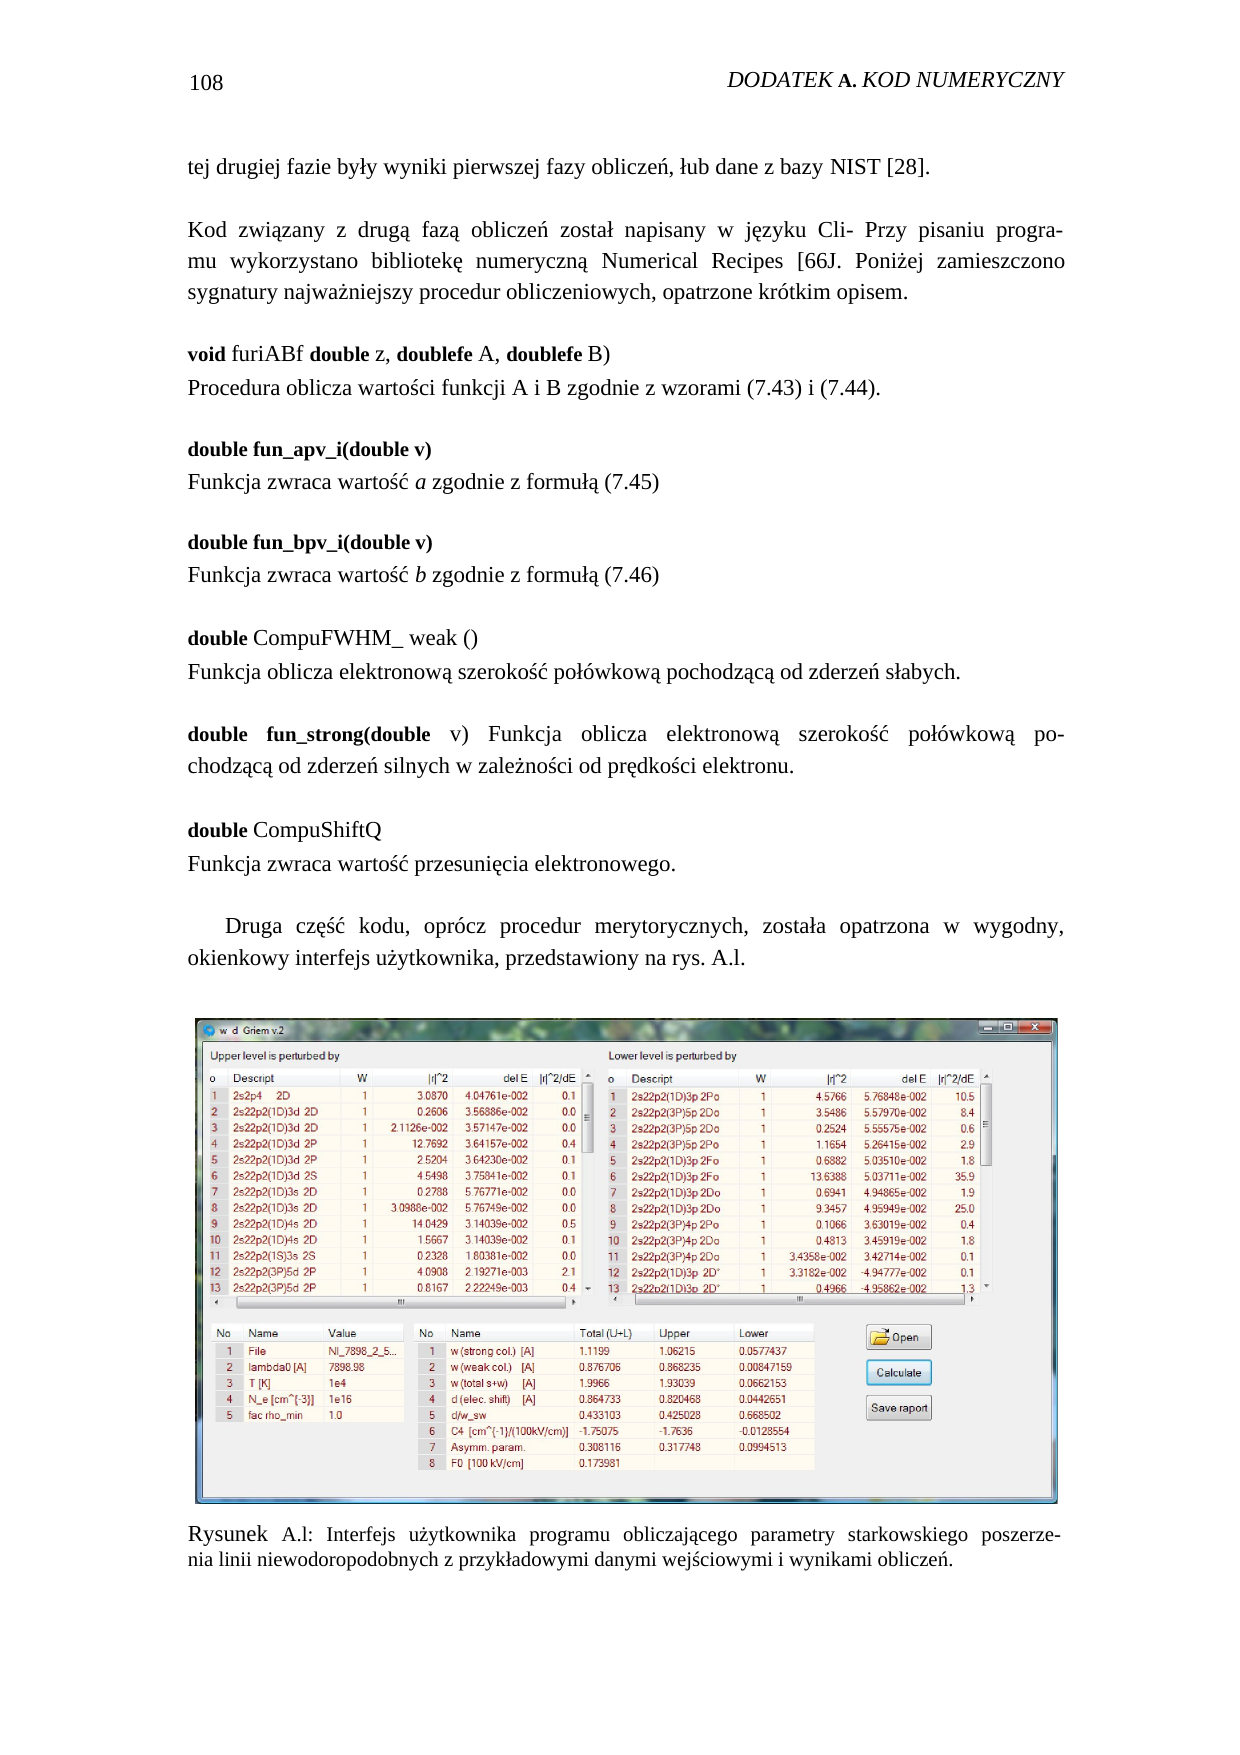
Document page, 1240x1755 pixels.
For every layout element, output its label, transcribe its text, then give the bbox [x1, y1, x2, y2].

text DODATEK A. KOD NUMERYCZNY [187, 67, 1066, 93]
text void furiABf double z, doublefe A, doublefe B) [187, 340, 1066, 366]
text double fun_bpv_i(double v) [187, 530, 1066, 554]
picture [195, 1018, 1058, 1504]
text Funkcja zwraca wartość b zgodnie z formułą (7.46) [187, 561, 1066, 588]
text Druga część kodu, oprócz procedur merytorycznych, została opatrzona w wygodny, okienkowy interfejs użytkownika, przedstawiony na rys. A.l. [187, 912, 1066, 970]
text double fun_strong(double v) Funkcja oblicza elektronową szerokość połówkową po- chodzącą od zderzeń silnych w zależności od prędkości elektronu. [187, 720, 1066, 779]
text Funkcja oblicza elektronową szerokość połówkową pochodzącą od zderzeń słabych. [187, 658, 1066, 684]
text tej drugiej fazie były wyniki pierwszej fazy obliczeń, łub dane z bazy NIST [28]. [187, 153, 1066, 180]
text double CompuShiftQ [187, 816, 1066, 842]
text double CompuFWHM_ weak () [187, 623, 1066, 650]
text Procedura oblicza wartości funkcji A i B zgodnie z wzorami (7.43) i (7.44). [187, 374, 1066, 401]
text Rysunek A.l: Interfejs użytkownika programu obliczającego parametry starkowskiego poszerze- nia linii niewodoropodobnych z przykładowymi danymi wejściowymi i wynikami obliczeń. [188, 1520, 1062, 1571]
text Funkcja zwraca wartość a zgodnie z formułą (7.45) [187, 468, 1066, 494]
text Funkcja zwraca wartość przesunięcia elektronowego. [187, 850, 1066, 877]
text 108 [189, 69, 225, 95]
text Kod związany z drugą fazą obliczeń został napisany w języku Cli- Przy pisaniu progra- mu wykorzystano bibliotekę numeryczną Numerical Recipes [66J. Poniżej zamieszczono sygnatury najważniejszy procedur obliczeniowych, opatrzone krótkim opisem. [187, 216, 1066, 304]
text double fun_apv_i(double v) [187, 436, 1066, 461]
